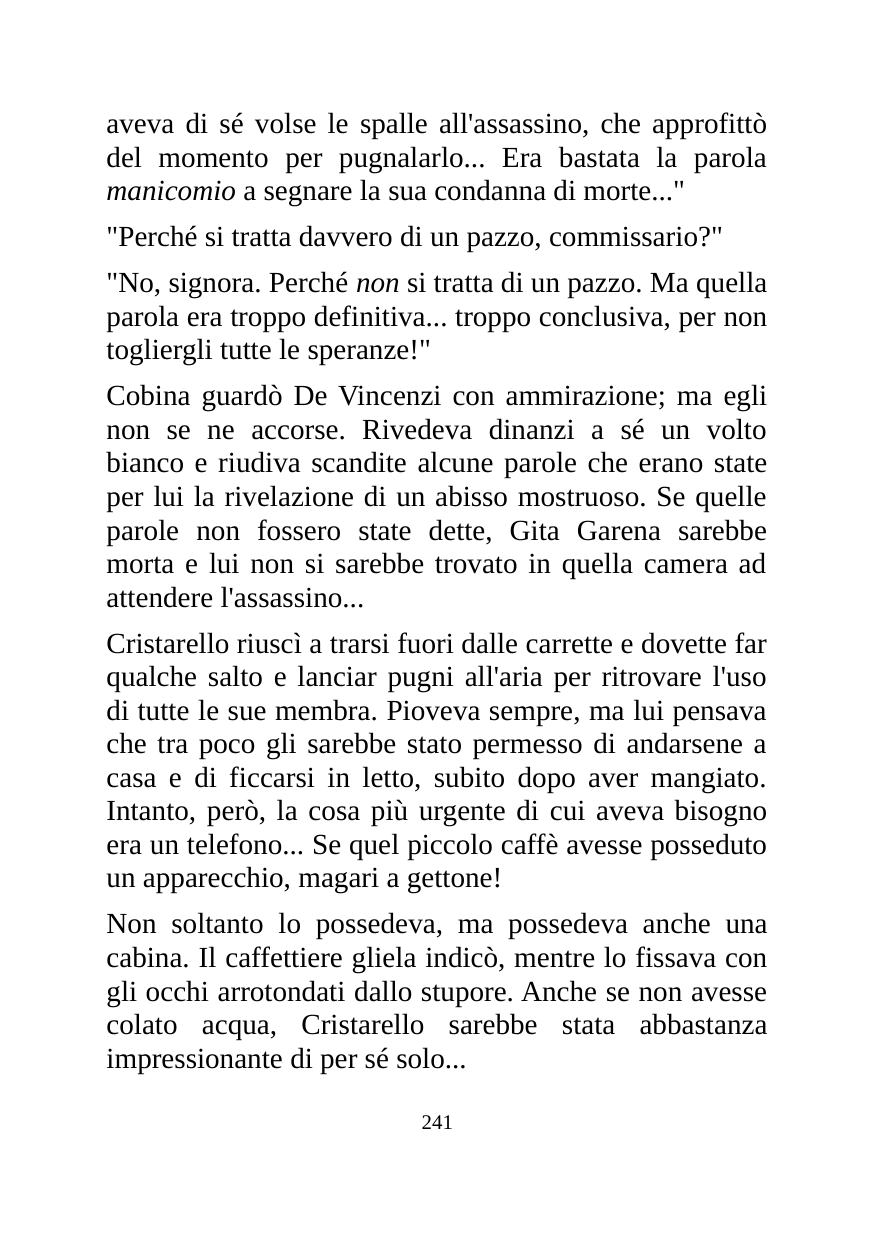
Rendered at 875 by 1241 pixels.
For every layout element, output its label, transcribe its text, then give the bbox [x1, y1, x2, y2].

text Cristarello riuscì a trarsi fuori dalle carrette e dovette far qualche salto e lanciar pugni all'aria per ritrovare l'uso di tutte le sue membra. Pioveva sempre, ma lui pensava che tra poco gli sarebbe stato permesso di andarsene a casa e di ficcarsi in letto, subito dopo aver mangiato. Intanto, però, la cosa più urgente di cui aveva bisogno era un telefono... Se quel piccolo caffè avesse posseduto un apparecchio, magari a gettone! [106, 626, 768, 894]
text aveva di sé volse le spalle all'assassino, che approfittò del momento per pugnalarlo... Era bastata la parola manicomio a segnare la sua condanna di morte..." [106, 106, 768, 207]
text "Perché si tratta davvero di un pazzo, commissario?" [106, 219, 768, 253]
text Cobina guardò De Vincenzi con ammirazione; ma egli non se ne accorse. Rivedeva dinanzi a sé un volto bianco e riudiva scandite alcune parole che erano state per lui la rivelazione di un abisso mostruoso. Se quelle parole non fossero state dette, Gita Garena sarebbe morta e lui non si sarebbe trovato in quella camera ad attendere l'assassino... [106, 378, 768, 613]
text Non soltanto lo possedeva, ma possedeva anche una cabina. Il caffettiere gliela indicò, mentre lo fissava con gli occhi arrotondati dallo stupore. Anche se non avesse colato acqua, Cristarello sarebbe stata abbastanza impressionante di per sé solo... [106, 907, 768, 1074]
text "No, signora. Perché non si tratta di un pazzo. Ma quella parola era troppo definitiva... troppo conclusiva, per non togliergli tutte le speranze!" [106, 265, 768, 366]
